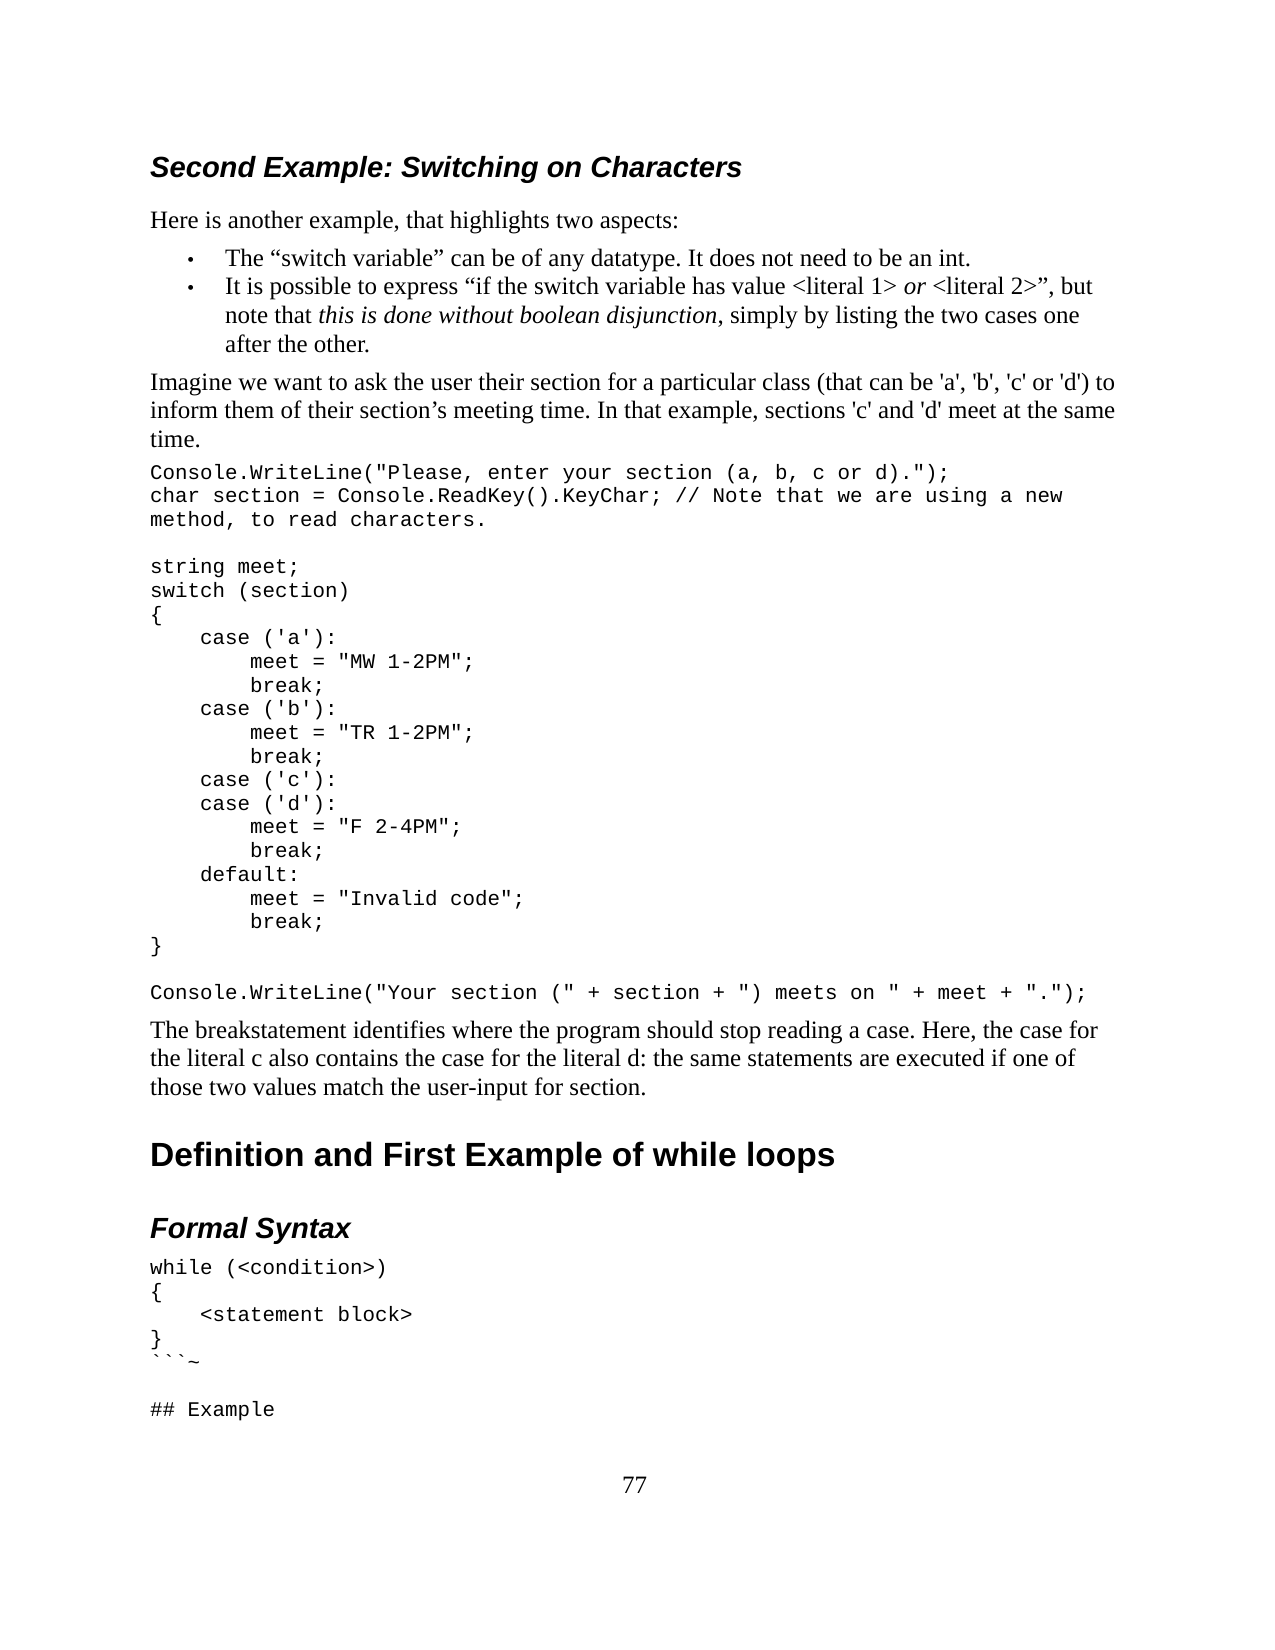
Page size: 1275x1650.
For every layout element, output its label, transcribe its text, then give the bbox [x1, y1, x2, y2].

text char section = Console.ReadKey().KeyChar; // Note that we are using a new method, to read characters. [150, 486, 1125, 533]
text meet = "MW 1-2PM"; [150, 651, 1125, 675]
text case ('a'): [150, 627, 1125, 651]
text Console.WriteLine("Please, enter your section (a, b, c or d)."); [150, 462, 1125, 486]
subtitle Second Example: Switching on Characters [150, 150, 1125, 183]
text Here is another example, that highlights two aspects: [150, 205, 1125, 234]
text } [150, 1328, 1125, 1352]
text while (<condition>) [150, 1257, 1125, 1281]
text meet = "TR 1-2PM"; [150, 722, 1125, 746]
text The breakstatement identifies where the program should stop reading a case. Here, the case for the literal c also contains the case for the literal d: the same statements are executed if one of those two values match the user-input for section. [150, 1015, 1125, 1101]
text switch (section) [150, 580, 1125, 604]
text meet = "Invalid code"; [150, 887, 1125, 911]
subtitle Formal Syntax [150, 1211, 1125, 1244]
text } [150, 935, 1125, 958]
text break; [150, 911, 1125, 935]
text case ('b'): [150, 698, 1125, 722]
text string meet; [150, 556, 1125, 580]
list The “switch variable” can be of any datatype. It does not need to be an int. [187, 243, 1125, 271]
list It is possible to express “if the switch variable has value <literal 1> or <literal 2>”, but note that this is done without boolean disjunction, simply by listing the two cases one after the other. [187, 271, 1125, 358]
text Console.WriteLine("Your section (" + section + ") meets on " + meet + "."); [150, 982, 1125, 1006]
text ```~ [150, 1352, 1125, 1375]
text meet = "F 2-4PM"; [150, 817, 1125, 840]
text ## Example [150, 1399, 1125, 1423]
text Imagine we want to ask the user their section for a particular class (that can be 'a', 'b', 'c' or 'd') to inform them of their section’s meeting time. In that example, sections 'c' and 'd' meet at the same time. [150, 367, 1125, 453]
text { [150, 1281, 1125, 1304]
text break; [150, 746, 1125, 769]
text case ('c'): [150, 769, 1125, 793]
text { [150, 604, 1125, 627]
text case ('d'): [150, 793, 1125, 817]
text break; [150, 840, 1125, 864]
subtitle Definition and First Example of while loops [150, 1135, 1125, 1173]
text break; [150, 675, 1125, 698]
text <statement block> [150, 1304, 1125, 1328]
text default: [150, 864, 1125, 887]
